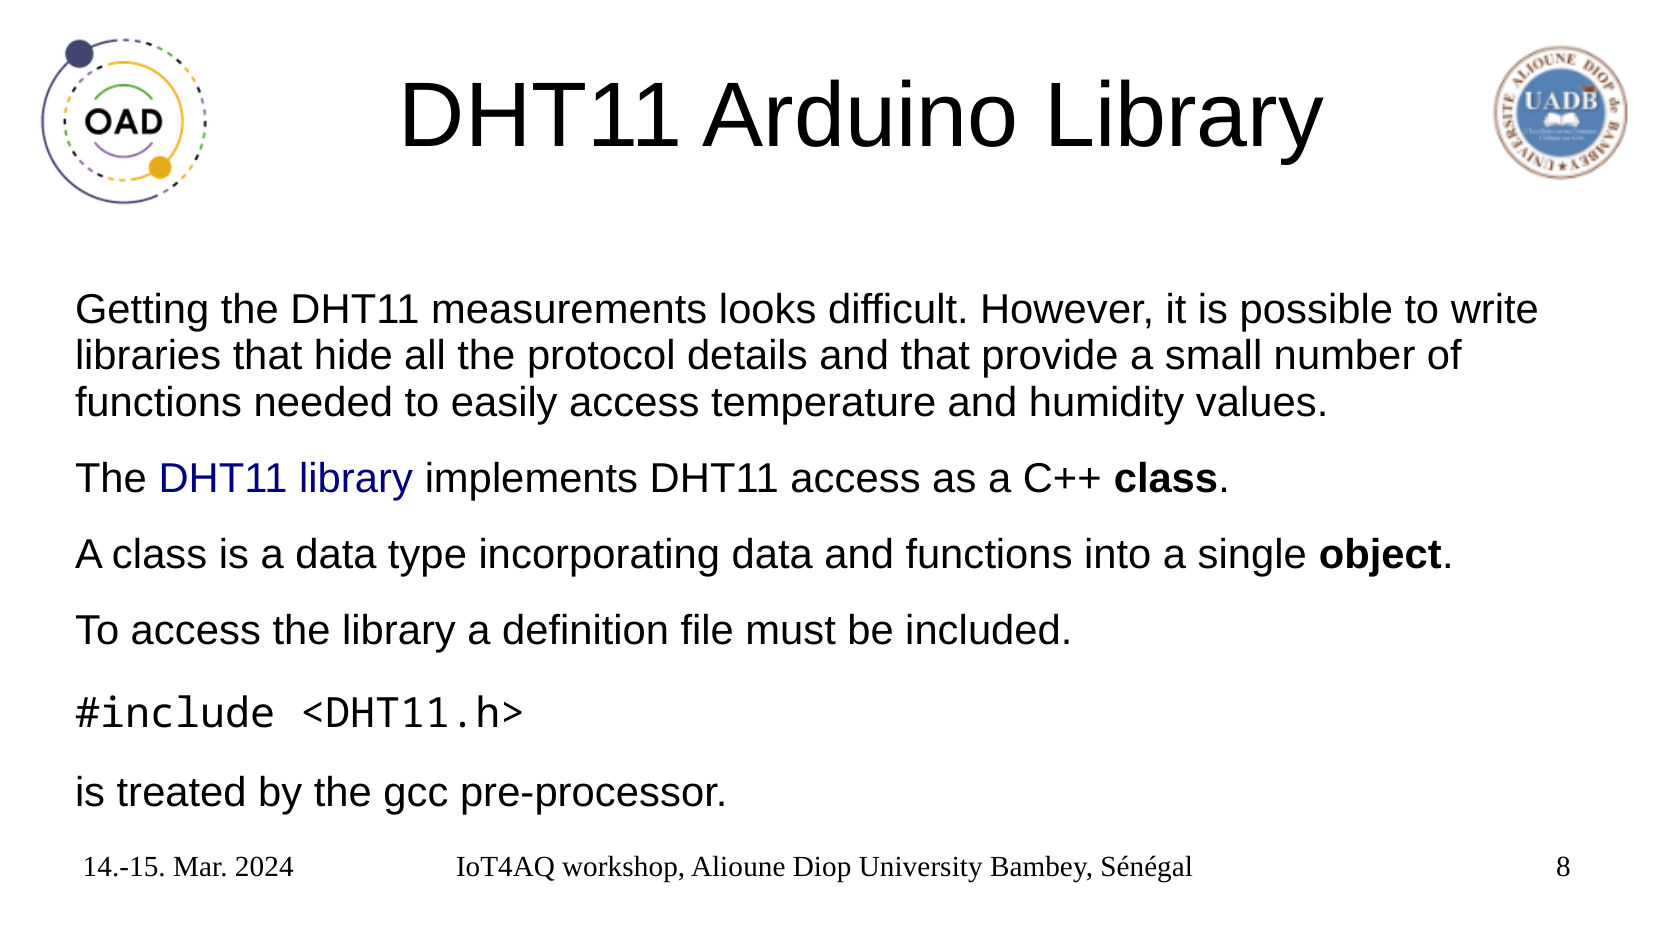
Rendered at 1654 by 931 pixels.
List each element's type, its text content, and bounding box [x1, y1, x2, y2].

list Getting the DHT11 measurements looks difficult. However, it is possible to write libraries that hide all the protocol details and that provide a small number of functions needed to easily access temperature and humidity values. The DHT11 library implements DHT11 access as a C++ class. A class is a data type incorporating data and functions into a single object. To access the library a definition file must be included. #include <DHT11.h> is treated by the gcc pre-processor. [75, 285, 1564, 826]
title DHT11 Arduino Library [278, 37, 1446, 193]
picture [1482, 37, 1641, 188]
picture [0, 24, 242, 225]
